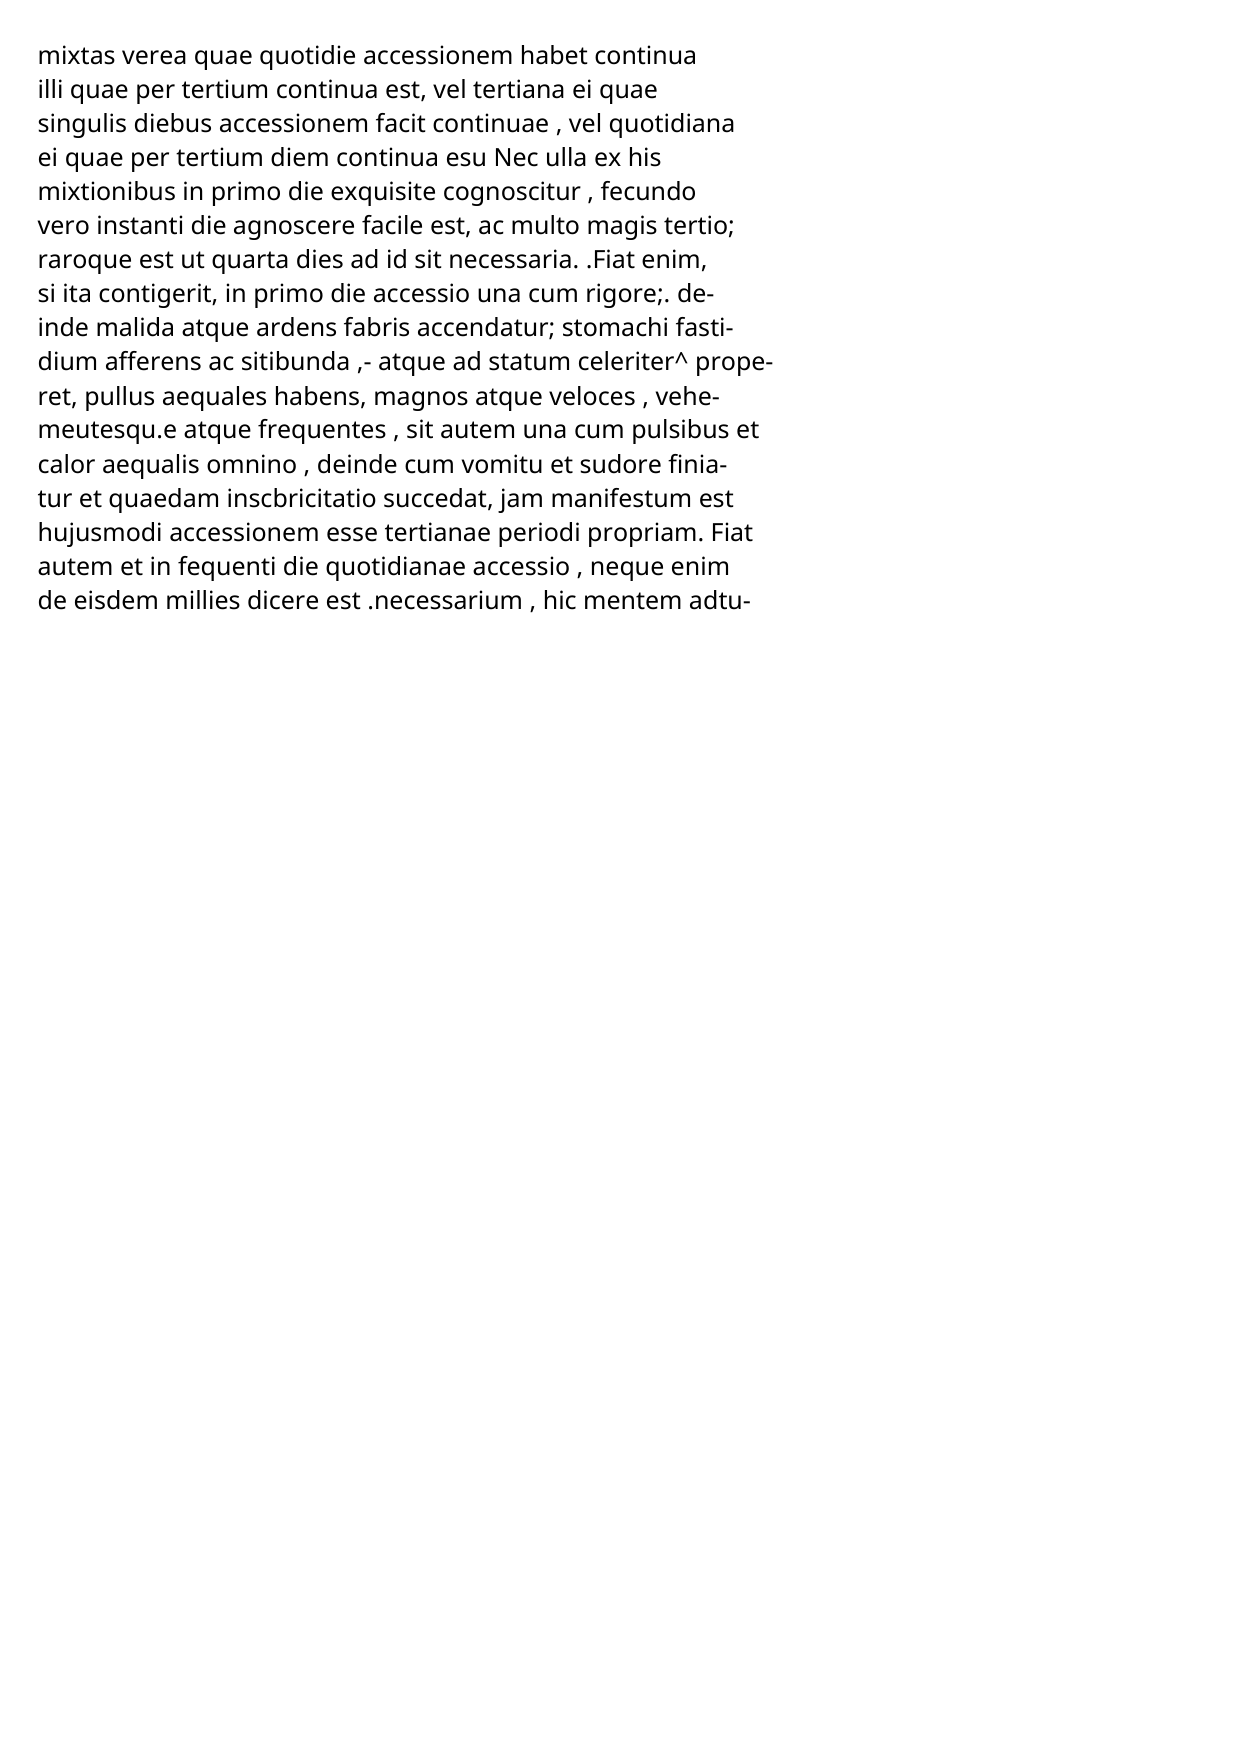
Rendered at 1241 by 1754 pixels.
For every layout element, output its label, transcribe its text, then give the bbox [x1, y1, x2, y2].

text mixtas verea quae quotidie accessionem habet continua illi quae per tertium continua est, vel tertiana ei quae singulis diebus accessionem facit continuae , vel quotidiana ei quae per tertium diem continua esu Nec ulla ex his mixtionibus in primo die exquisite cognoscitur , fecundo vero instanti die agnoscere facile est, ac multo magis tertio; raroque est ut quarta dies ad id sit necessaria. .Fiat enim, si ita contigerit, in primo die accessio una cum rigore;. de- inde malida atque ardens fabris accendatur; stomachi fasti- dium afferens ac sitibunda ,- atque ad statum celeriter^ prope- ret, pullus aequales habens, magnos atque veloces , vehe- meutesqu.e atque frequentes , sit autem una cum pulsibus et calor aequalis omnino , deinde cum vomitu et sudore finia- tur et quaedam inscbricitatio succedat, jam manifestum est hujusmodi accessionem esse tertianae periodi propriam. Fiat autem et in fequenti die quotidianae accessio , neque enim de eisdem millies dicere est .necessarium , hic mentem adtu- [37, 37, 1203, 617]
